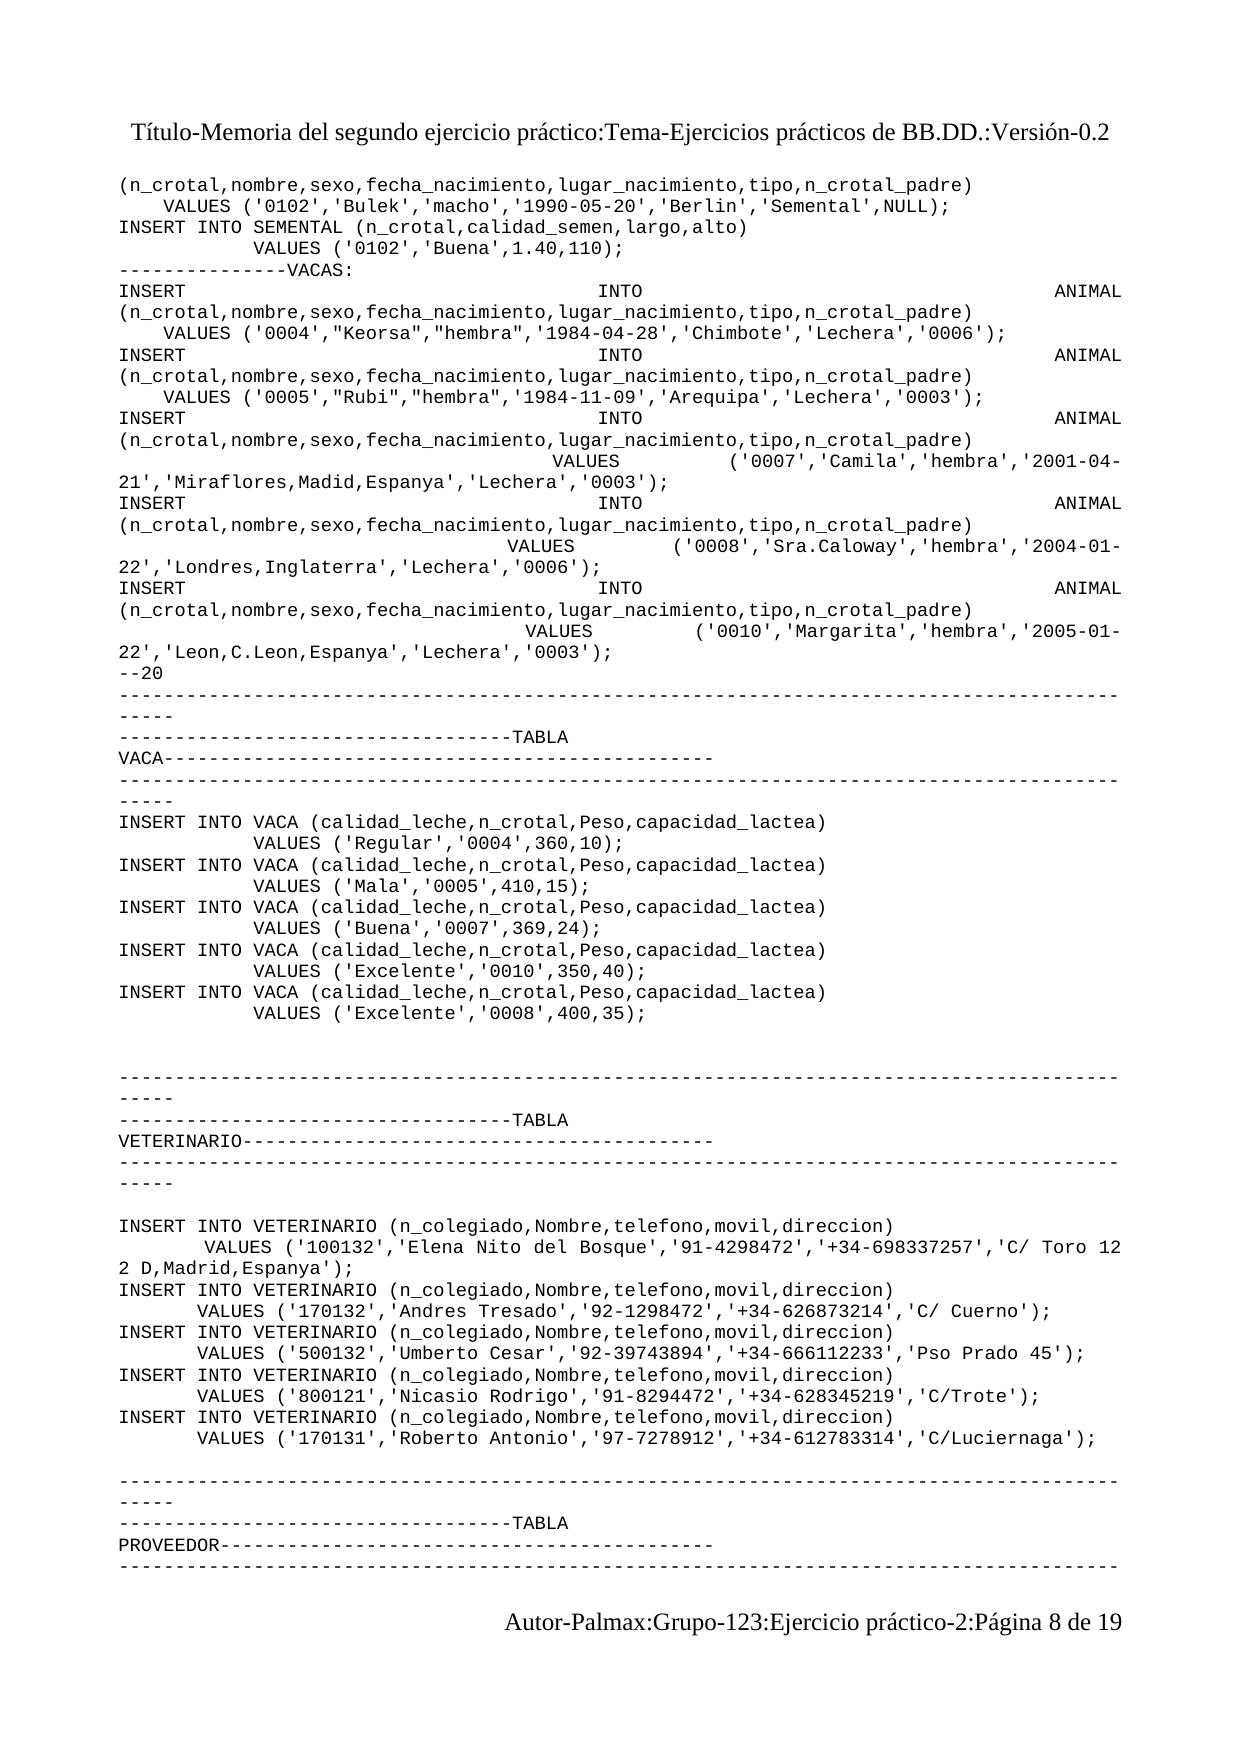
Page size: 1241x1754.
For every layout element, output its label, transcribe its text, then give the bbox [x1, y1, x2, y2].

text VALUES ('0008','Sra.Caloway','hembra','2004-01-22','Londres,Inglaterra','Lechera','0006'); [118, 537, 1122, 579]
text INSERT INTO VETERINARIO (n_colegiado,Nombre,telefono,movil,direccion) [118, 1408, 1122, 1429]
text INSERT INTO SEMENTAL (n_crotal,calidad_semen,largo,alto) [118, 218, 1122, 239]
text VALUES ('Excelente','0010',350,40); [118, 962, 1122, 983]
text INSERT INTO ANIMAL (n_crotal,nombre,sexo,fecha_nacimiento,lugar_nacimiento,tipo,n_crotal_padre) [118, 345, 1122, 388]
text ---------------------------------------------------------------------------------------------- [118, 685, 1122, 728]
text INSERT INTO VACA (calidad_leche,n_crotal,Peso,capacidad_lactea) [118, 855, 1122, 877]
text VALUES ('Buena','0007',369,24); [118, 919, 1122, 940]
text ---------------------------------------------------------------------------------------------- [118, 770, 1122, 813]
text INSERT INTO VACA (calidad_leche,n_crotal,Peso,capacidad_lactea) [118, 813, 1122, 834]
text VALUES ('0010','Margarita','hembra','2005-01-22','Leon,C.Leon,Espanya','Lechera','0003'); [118, 622, 1122, 664]
text VALUES ('170131','Roberto Antonio','97-7278912','+34-612783314','C/Luciernaga'); [118, 1429, 1122, 1450]
text INSERT INTO VETERINARIO (n_colegiado,Nombre,telefono,movil,direccion) [118, 1365, 1122, 1387]
text VALUES ('0102','Buena',1.40,110); [118, 239, 1122, 260]
text INSERT INTO ANIMAL (n_crotal,nombre,sexo,fecha_nacimiento,lugar_nacimiento,tipo,n_crotal_padre) [118, 579, 1122, 622]
text (n_crotal,nombre,sexo,fecha_nacimiento,lugar_nacimiento,tipo,n_crotal_padre) [118, 175, 1122, 197]
text INSERT INTO ANIMAL (n_crotal,nombre,sexo,fecha_nacimiento,lugar_nacimiento,tipo,n_crotal_padre) [118, 409, 1122, 452]
text -----------------------------------TABLA VACA------------------------------------------------- [118, 728, 1122, 770]
text INSERT INTO VACA (calidad_leche,n_crotal,Peso,capacidad_lactea) [118, 898, 1122, 919]
text INSERT INTO ANIMAL (n_crotal,nombre,sexo,fecha_nacimiento,lugar_nacimiento,tipo,n_crotal_padre) [118, 282, 1122, 324]
text ---------------------------------------------------------------------------------------------- [118, 1472, 1122, 1514]
text VALUES ('0102','Bulek','macho','1990-05-20','Berlin','Semental',NULL); [118, 197, 1122, 218]
text VALUES ('Regular','0004',360,10); [118, 834, 1122, 855]
text INSERT INTO ANIMAL (n_crotal,nombre,sexo,fecha_nacimiento,lugar_nacimiento,tipo,n_crotal_padre) [118, 494, 1122, 537]
text INSERT INTO VETERINARIO (n_colegiado,Nombre,telefono,movil,direccion) [118, 1323, 1122, 1344]
text VALUES ('800121','Nicasio Rodrigo','91-8294472','+34-628345219','C/Trote'); [118, 1387, 1122, 1408]
text -----------------------------------TABLA PROVEEDOR-------------------------------------------- [118, 1514, 1122, 1557]
text ---------------------------------------------------------------------------------------------- [118, 1153, 1122, 1195]
text VALUES ('0004',"Keorsa","hembra",'1984-04-28','Chimbote','Lechera','0006'); [118, 324, 1122, 345]
text VALUES ('0007','Camila','hembra','2001-04-21','Miraflores,Madid,Espanya','Lechera','0003'); [118, 452, 1122, 494]
text ---------------------------------------------------------------------------------------------- [118, 1557, 1122, 1578]
text VALUES ('Excelente','0008',400,35); [118, 1004, 1122, 1025]
text --20 [118, 664, 1122, 685]
text INSERT INTO VACA (calidad_leche,n_crotal,Peso,capacidad_lactea) [118, 983, 1122, 1004]
text VALUES ('100132','Elena Nito del Bosque','91-4298472','+34-698337257','C/ Toro 12 2 D,Madrid,Espanya'); [118, 1238, 1122, 1280]
text VALUES ('170132','Andres Tresado','92-1298472','+34-626873214','C/ Cuerno'); [118, 1302, 1122, 1323]
text -----------------------------------TABLA VETERINARIO------------------------------------------ [118, 1110, 1122, 1153]
text ---------------------------------------------------------------------------------------------- [118, 1068, 1122, 1110]
text INSERT INTO VETERINARIO (n_colegiado,Nombre,telefono,movil,direccion) [118, 1280, 1122, 1302]
text ---------------VACAS: [118, 260, 1122, 282]
text VALUES ('Mala','0005',410,15); [118, 877, 1122, 898]
text INSERT INTO VACA (calidad_leche,n_crotal,Peso,capacidad_lactea) [118, 940, 1122, 962]
text INSERT INTO VETERINARIO (n_colegiado,Nombre,telefono,movil,direccion) [118, 1217, 1122, 1238]
text VALUES ('0005',"Rubi","hembra",'1984-11-09','Arequipa','Lechera','0003'); [118, 388, 1122, 409]
text VALUES ('500132','Umberto Cesar','92-39743894','+34-666112233','Pso Prado 45'); [118, 1344, 1122, 1365]
